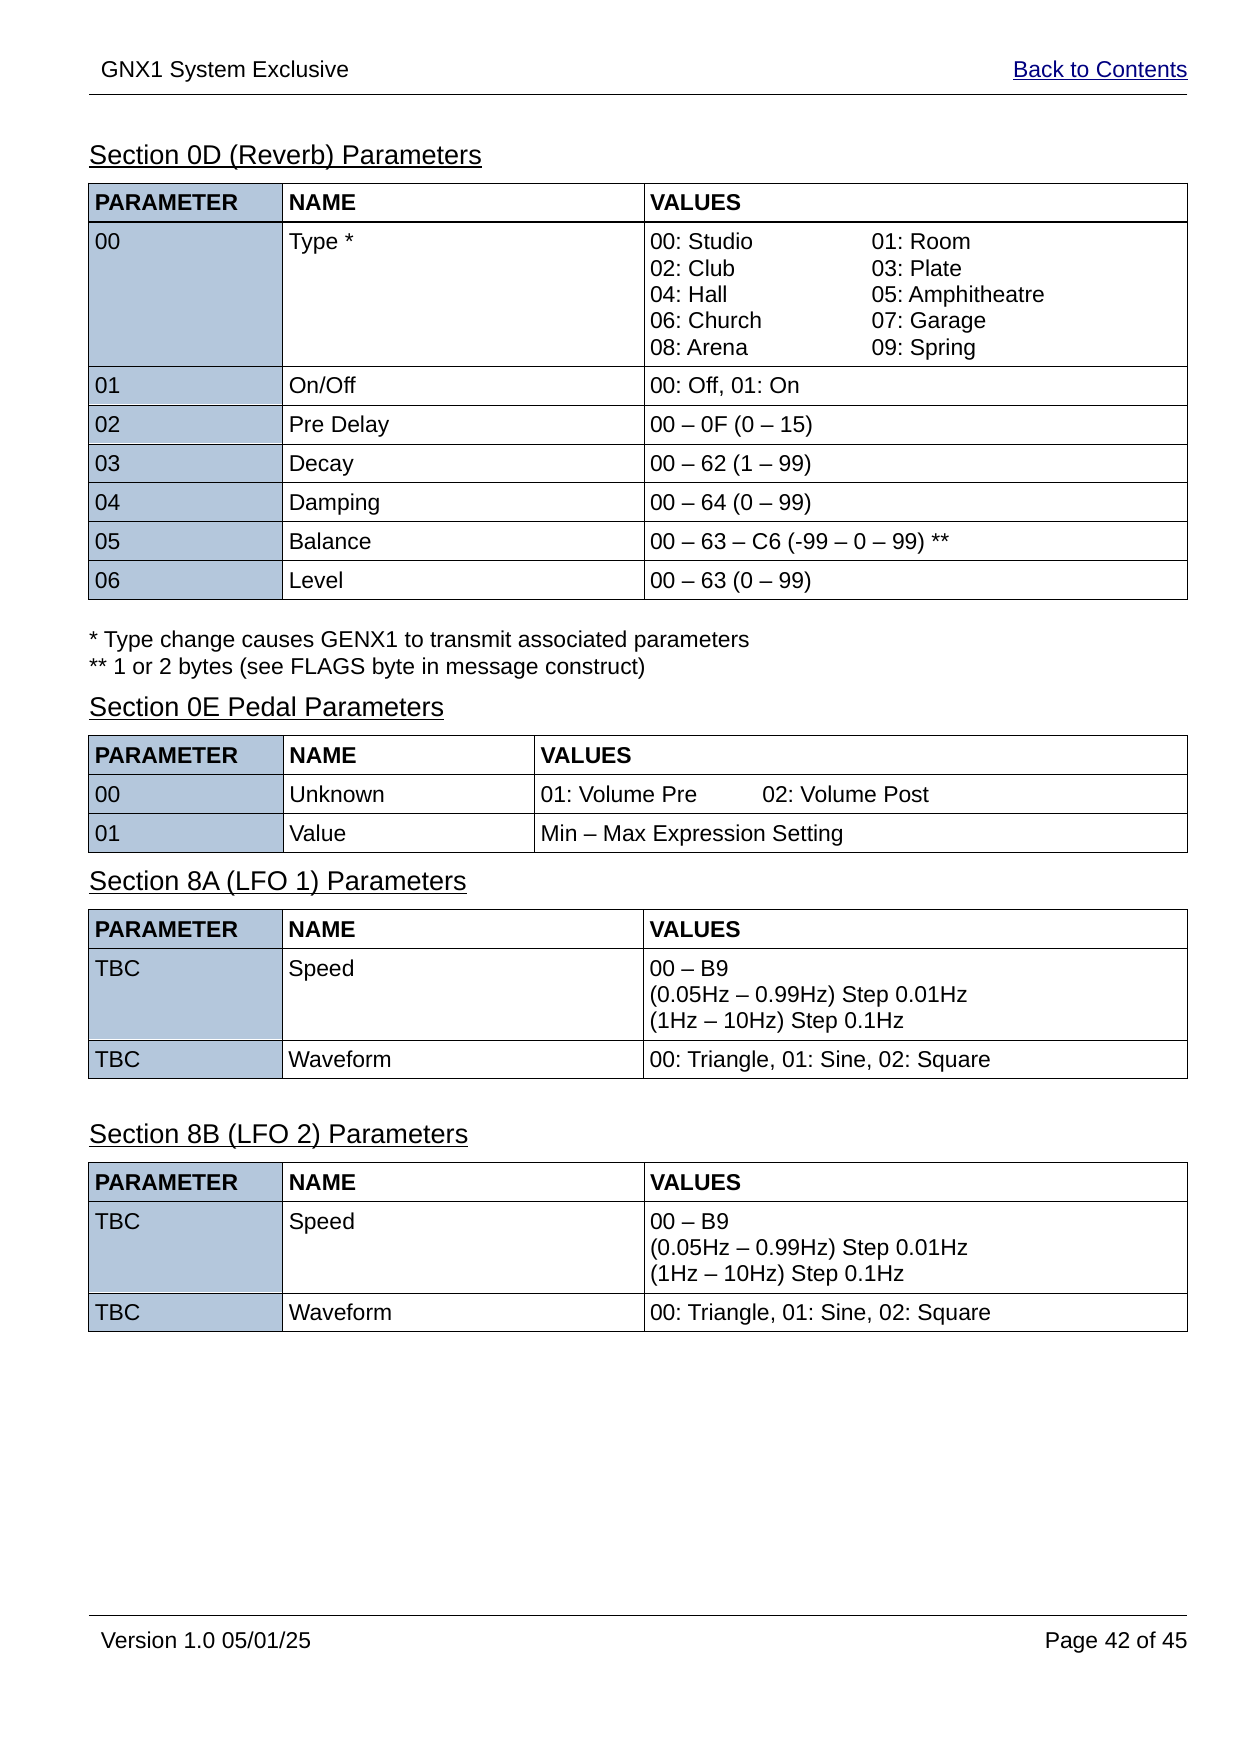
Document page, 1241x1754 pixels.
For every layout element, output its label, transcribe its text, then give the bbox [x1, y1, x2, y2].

subtitle Section 0D (Reverb) Parameters [89, 139, 1187, 170]
table_cell Type * [283, 223, 644, 366]
table_cell 03 [89, 445, 282, 482]
table_cell Balance [283, 522, 644, 560]
table_cell TBC [89, 1294, 282, 1331]
table_header PARAMETER [89, 1163, 282, 1201]
table_cell 00 – 63 (0 – 99) [645, 561, 1187, 599]
table_header PARAMETER [89, 184, 282, 221]
table_header VALUES [645, 1163, 1187, 1201]
table_cell 00: Off, 01: On [645, 367, 1187, 404]
table_header PARAMETER [89, 736, 283, 774]
table_header VALUES [644, 910, 1187, 948]
table_header NAME [284, 736, 534, 774]
table_cell On/Off [283, 367, 644, 404]
table_header NAME [283, 184, 644, 221]
table_cell 06 [89, 561, 282, 599]
table_cell Damping [283, 483, 644, 521]
table_cell 00: Triangle, 01: Sine, 02: Square [644, 1041, 1187, 1078]
table_cell 00 – 62 (1 – 99) [645, 445, 1187, 482]
table_cell 00: Studio 01: Room 02: Club 03: Plate 04: Hall 05: Amphitheatre 06: Church 07: Garage 08: Arena 09: Spring [645, 223, 1187, 366]
text * Type change causes GENX1 to transmit associated parameters [89, 626, 1187, 653]
table_header PARAMETER [89, 910, 282, 948]
table_header NAME [283, 1163, 644, 1201]
table_cell 02 [89, 406, 282, 443]
table_cell Waveform [283, 1041, 643, 1078]
table_cell 00 – B9 (0.05Hz – 0.99Hz) Step 0.01Hz (1Hz – 10Hz) Step 0.1Hz [645, 1202, 1187, 1292]
table_cell Value [284, 814, 534, 852]
table_cell 00 [89, 223, 282, 366]
table_cell Decay [283, 445, 644, 482]
table_header NAME [283, 910, 643, 948]
table_cell TBC [89, 949, 282, 1039]
table_cell TBC [89, 1202, 282, 1292]
table_cell 01: Volume Pre 02: Volume Post [535, 775, 1187, 813]
subtitle Section 0E Pedal Parameters [89, 691, 1187, 723]
table_cell 00 – B9 (0.05Hz – 0.99Hz) Step 0.01Hz (1Hz – 10Hz) Step 0.1Hz [644, 949, 1187, 1039]
table_cell Pre Delay [283, 406, 644, 443]
table_cell Speed [283, 1202, 644, 1292]
table_cell TBC [89, 1041, 282, 1078]
table_cell Waveform [283, 1294, 644, 1331]
table_cell 00 – 63 – C6 (-99 – 0 – 99) ** [645, 522, 1187, 560]
table_cell Level [283, 561, 644, 599]
table_header VALUES [645, 184, 1187, 221]
table_cell 01 [89, 367, 282, 404]
table_cell 01 [89, 814, 283, 852]
table_cell Min – Max Expression Setting [535, 814, 1187, 852]
table_cell 00 [89, 775, 283, 813]
table_cell 00 – 0F (0 – 15) [645, 406, 1187, 443]
table_header VALUES [535, 736, 1187, 774]
subtitle Section 8A (LFO 1) Parameters [89, 865, 1187, 897]
table_cell 00: Triangle, 01: Sine, 02: Square [645, 1294, 1187, 1331]
table_cell Speed [283, 949, 643, 1039]
subtitle Section 8B (LFO 2) Parameters [89, 1118, 1187, 1149]
table_cell 04 [89, 483, 282, 521]
table_cell 05 [89, 522, 282, 560]
table_cell Unknown [284, 775, 534, 813]
table_cell 00 – 64 (0 – 99) [645, 483, 1187, 521]
text ** 1 or 2 bytes (see FLAGS byte in message construct) [89, 653, 1187, 679]
